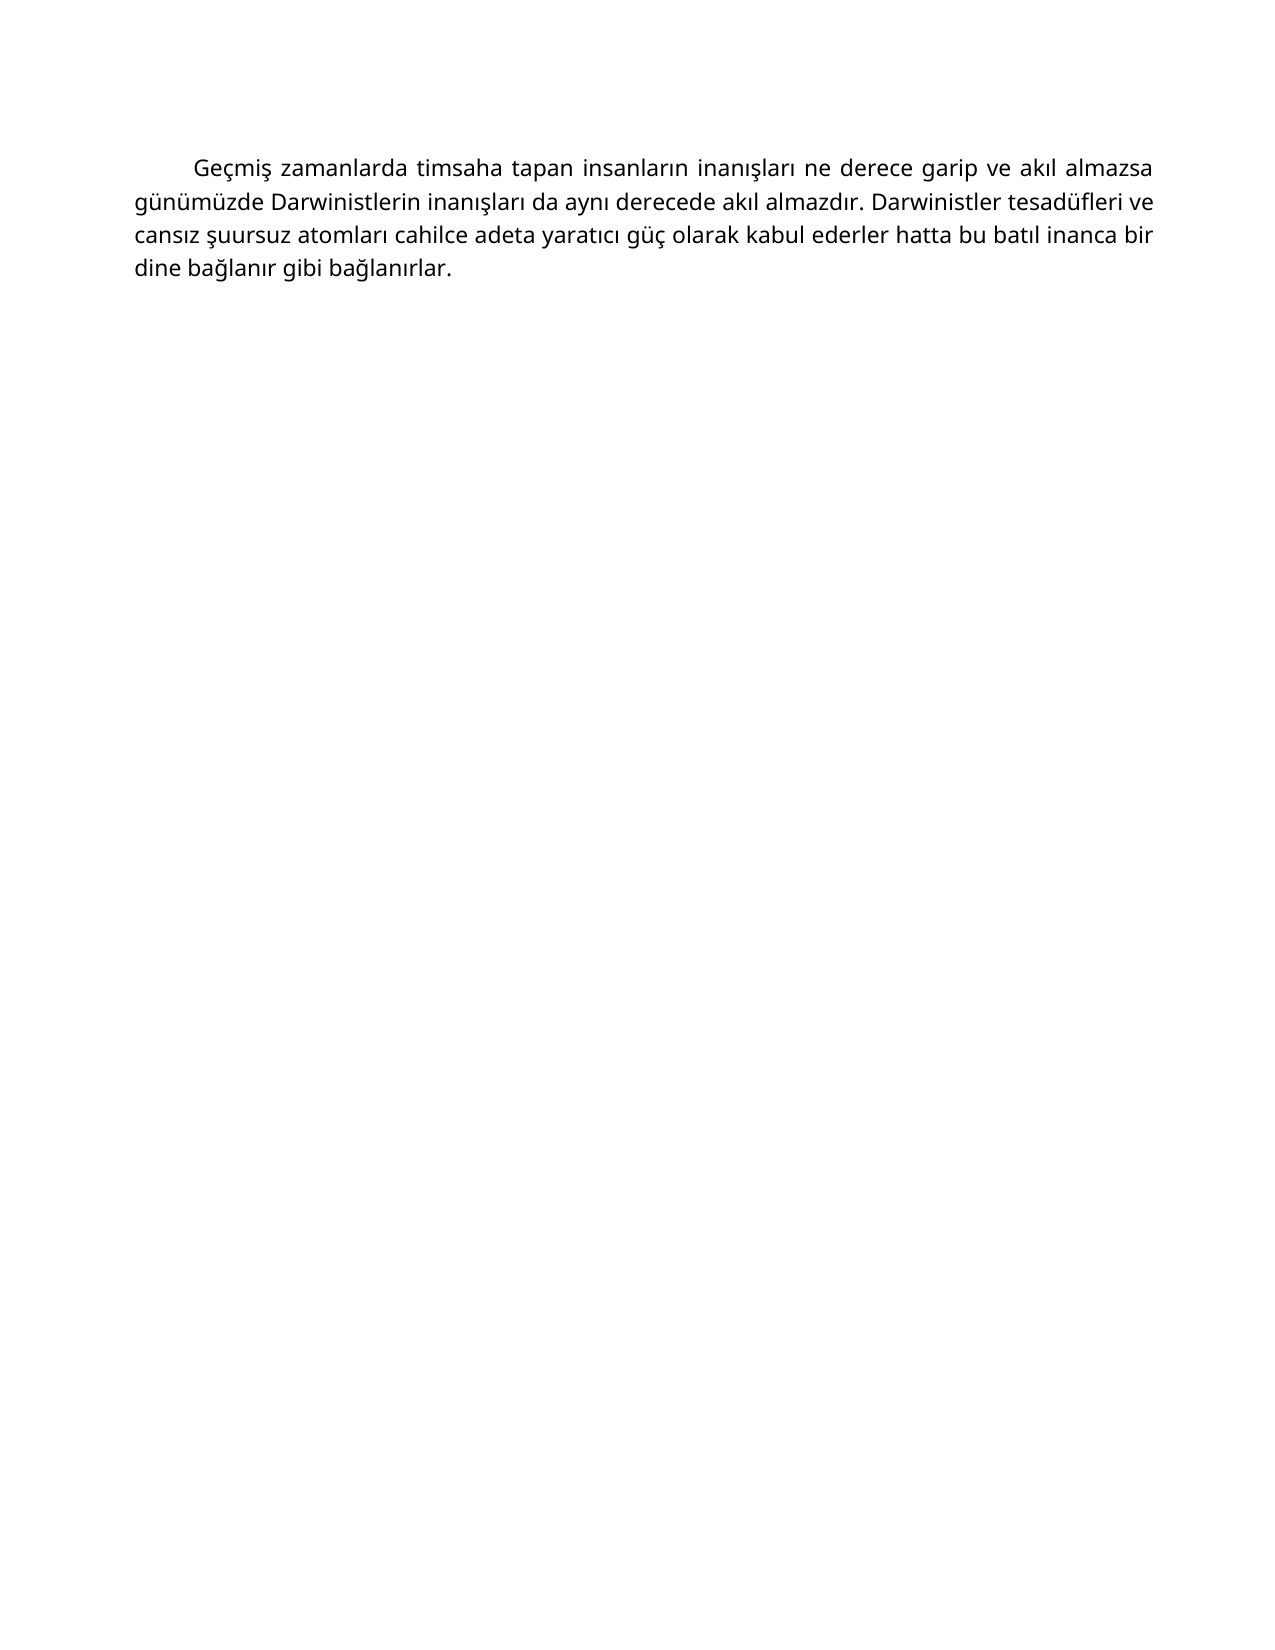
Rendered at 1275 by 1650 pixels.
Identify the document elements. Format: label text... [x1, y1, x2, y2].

text Geçmiş zamanlarda timsaha tapan insanların inanışları ne derece garip ve akıl almazsa günümüzde Darwinistlerin inanışları da aynı derecede akıl almazdır. Darwinistler tesadüfleri ve cansız şuursuz atomları cahilce adeta yaratıcı güç olarak kabul ederler hatta bu batıl inanca bir dine bağlanır gibi bağlanırlar. [134, 150, 1155, 283]
